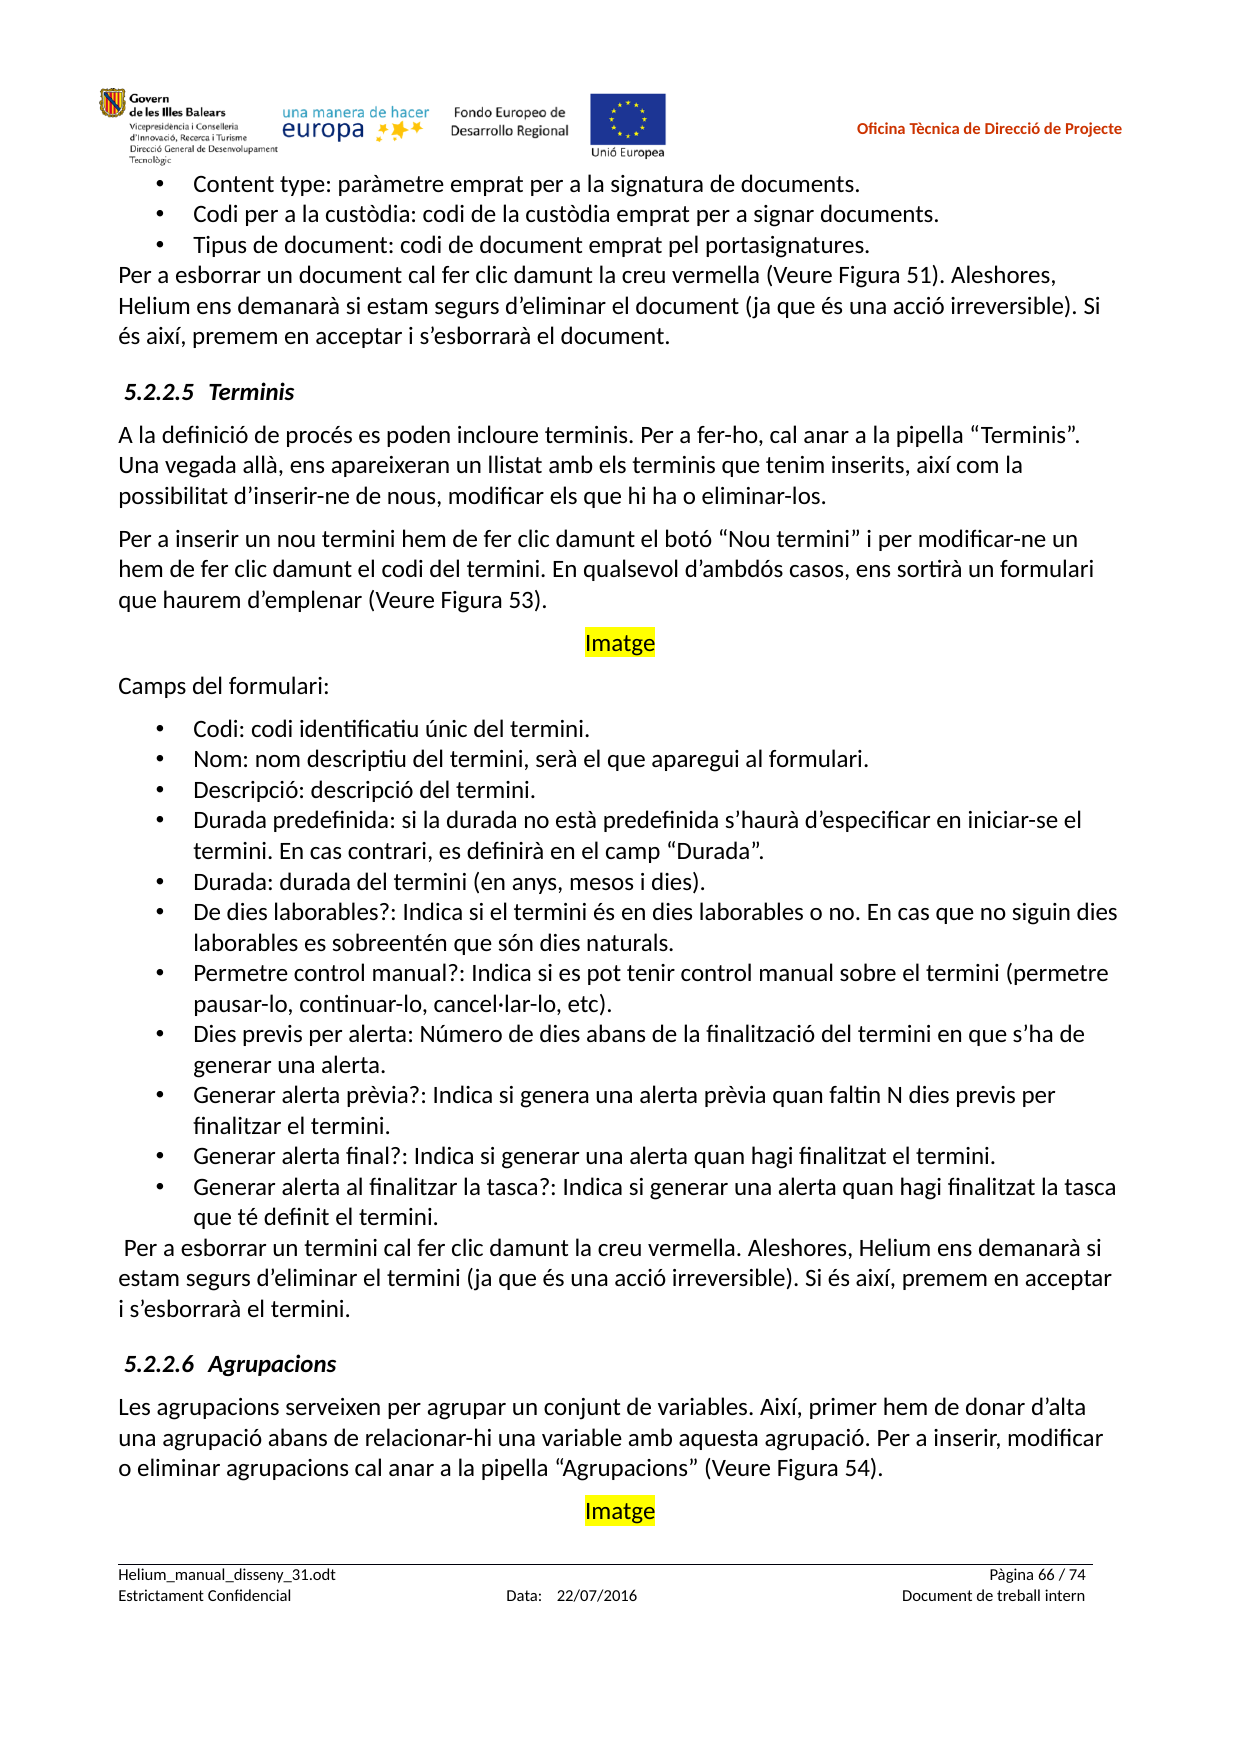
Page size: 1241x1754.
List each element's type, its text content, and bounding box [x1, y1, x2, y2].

list De dies laborables?: Indica si el termini és en dies laborables o no. En cas que no siguin dies laborables es sobreentén que són dies naturals. [156, 896, 1122, 957]
list Codi per a la custòdia: codi de la custòdia emprat per a signar documents. [156, 198, 1122, 229]
subtitle Terminis [118, 376, 1122, 406]
list Durada: durada del termini (en anys, mesos i dies). [156, 866, 1122, 896]
picture [99, 87, 668, 166]
list Descripció: descripció del termini. [156, 774, 1122, 804]
list Generar alerta prèvia?: Indica si genera una alerta prèvia quan faltin N dies previs per finalitzar el termini. [156, 1079, 1122, 1140]
text Camps del formulari: [118, 670, 1122, 701]
list Codi: codi identificatiu únic del termini. [156, 713, 1122, 743]
text Per a esborrar un termini cal fer clic damunt la creu vermella. Aleshores, Helium ens demanarà si estam segurs d’eliminar el termini (ja que és una acció irreversible). Si és així, premem en acceptar i s’esborrarà el termini. [118, 1232, 1122, 1323]
text A la definició de procés es poden incloure terminis. Per a fer-ho, cal anar a la pipella “Terminis”. Una vegada allà, ens apareixeran un llistat amb els terminis que tenim inserits, així com la possibilitat d’inserir-ne de nous, modificar els que hi ha o eliminar-los. [118, 419, 1122, 510]
list Nom: nom descriptiu del termini, serà el que aparegui al formulari. [156, 743, 1122, 774]
text Per a inserir un nou termini hem de fer clic damunt el botó “Nou termini” i per modificar-ne un hem de fer clic damunt el codi del termini. En qualsevol d’ambdós casos, ens sortirà un formulari que haurem d’emplenar (Veure Figura 53). [118, 523, 1122, 614]
text Imatge [118, 1495, 1122, 1526]
list Dies previs per alerta: Número de dies abans de la finalització del termini en que s’ha de generar una alerta. [156, 1018, 1122, 1079]
subtitle Agrupacions [118, 1348, 1122, 1379]
text Per a esborrar un document cal fer clic damunt la creu vermella (Veure Figura 51). Aleshores, Helium ens demanarà si estam segurs d’eliminar el document (ja que és una acció irreversible). Si és així, premem en acceptar i s’esborrarà el document. [118, 259, 1122, 351]
list Permetre control manual?: Indica si es pot tenir control manual sobre el termini (permetre pausar-lo, continuar-lo, cancel·lar-lo, etc). [156, 957, 1122, 1018]
text Les agrupacions serveixen per agrupar un conjunt de variables. Així, primer hem de donar d’alta una agrupació abans de relacionar-hi una variable amb aquesta agrupació. Per a inserir, modificar o eliminar agrupacions cal anar a la pipella “Agrupacions” (Veure Figura 54). [118, 1391, 1122, 1483]
list Tipus de document: codi de document emprat pel portasignatures. [156, 229, 1122, 259]
text Imatge [118, 627, 1122, 657]
list Content type: paràmetre emprat per a la signatura de documents. [156, 168, 1122, 198]
list Generar alerta final?: Indica si generar una alerta quan hagi finalitzat el termini. [156, 1140, 1122, 1171]
list Generar alerta al finalitzar la tasca?: Indica si generar una alerta quan hagi finalitzat la tasca que té definit el termini. [156, 1171, 1122, 1232]
list Durada predefinida: si la durada no està predefinida s’haurà d’especificar en iniciar-se el termini. En cas contrari, es definirà en el camp “Durada”. [156, 804, 1122, 866]
